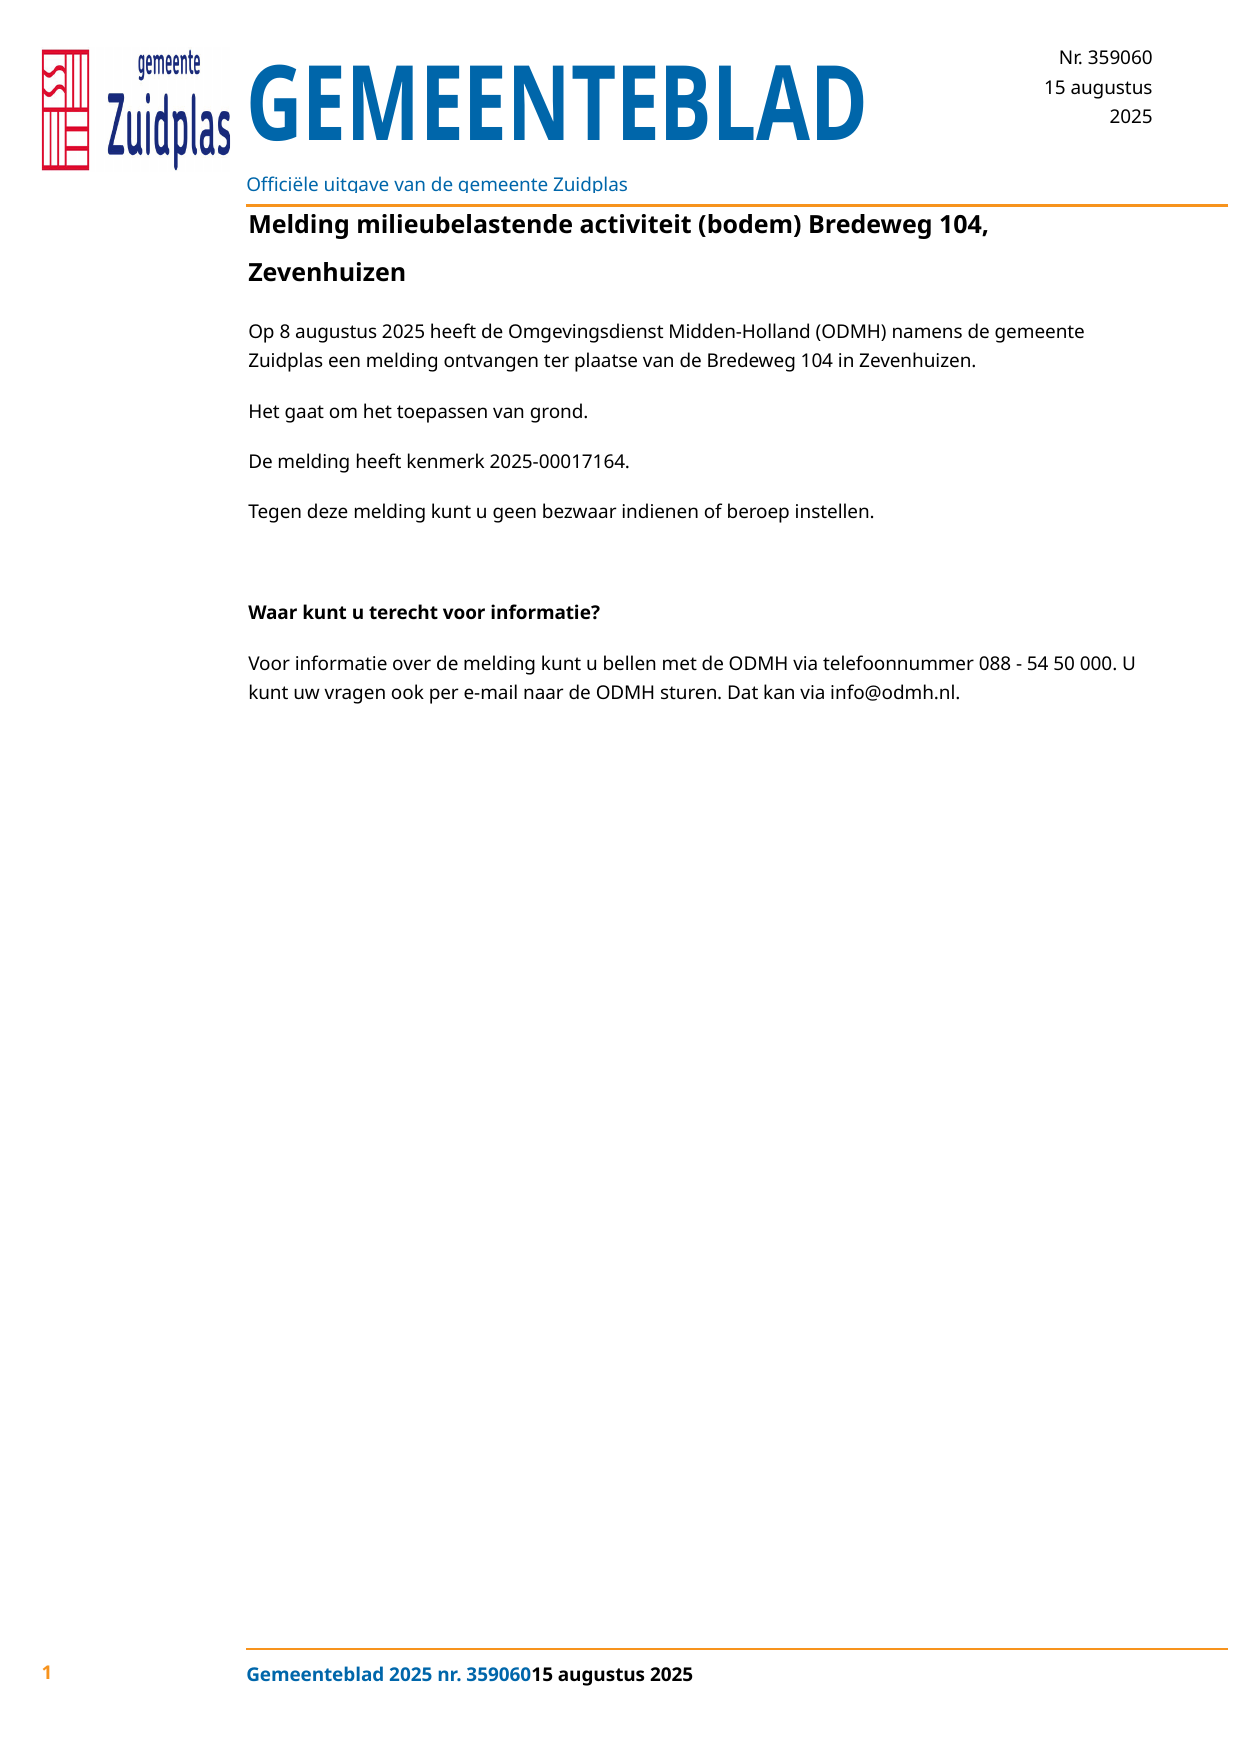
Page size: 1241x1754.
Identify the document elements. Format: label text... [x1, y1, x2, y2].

text Op 8 augustus 2025 heeft de Omgevingsdienst Midden-Holland (ODMH) namens de gemeente Zuidplas een melding ontvangen ter plaatse van de Bredeweg 104 in Zevenhuizen. [248, 318, 1152, 373]
text De melding heeft kenmerk 2025-00017164. [248, 448, 1152, 474]
text Het gaat om het toepassen van grond. [248, 398, 1152, 424]
text Melding milieubelastende activiteit (bodem) Bredeweg 104, Zevenhuizen [248, 207, 1152, 288]
picture [41, 47, 231, 172]
text Waar kunt u terecht voor informatie? [248, 599, 1152, 625]
text Tegen deze melding kunt u geen bezwaar indienen of beroep instellen. [248, 499, 1152, 524]
text Voor informatie over de melding kunt u bellen met de ODMH via telefoonnummer 088 - 54 50 000. U kunt uw vragen ook per e-mail naar de ODMH sturen. Dat kan via info@odmh.nl. [248, 650, 1152, 705]
